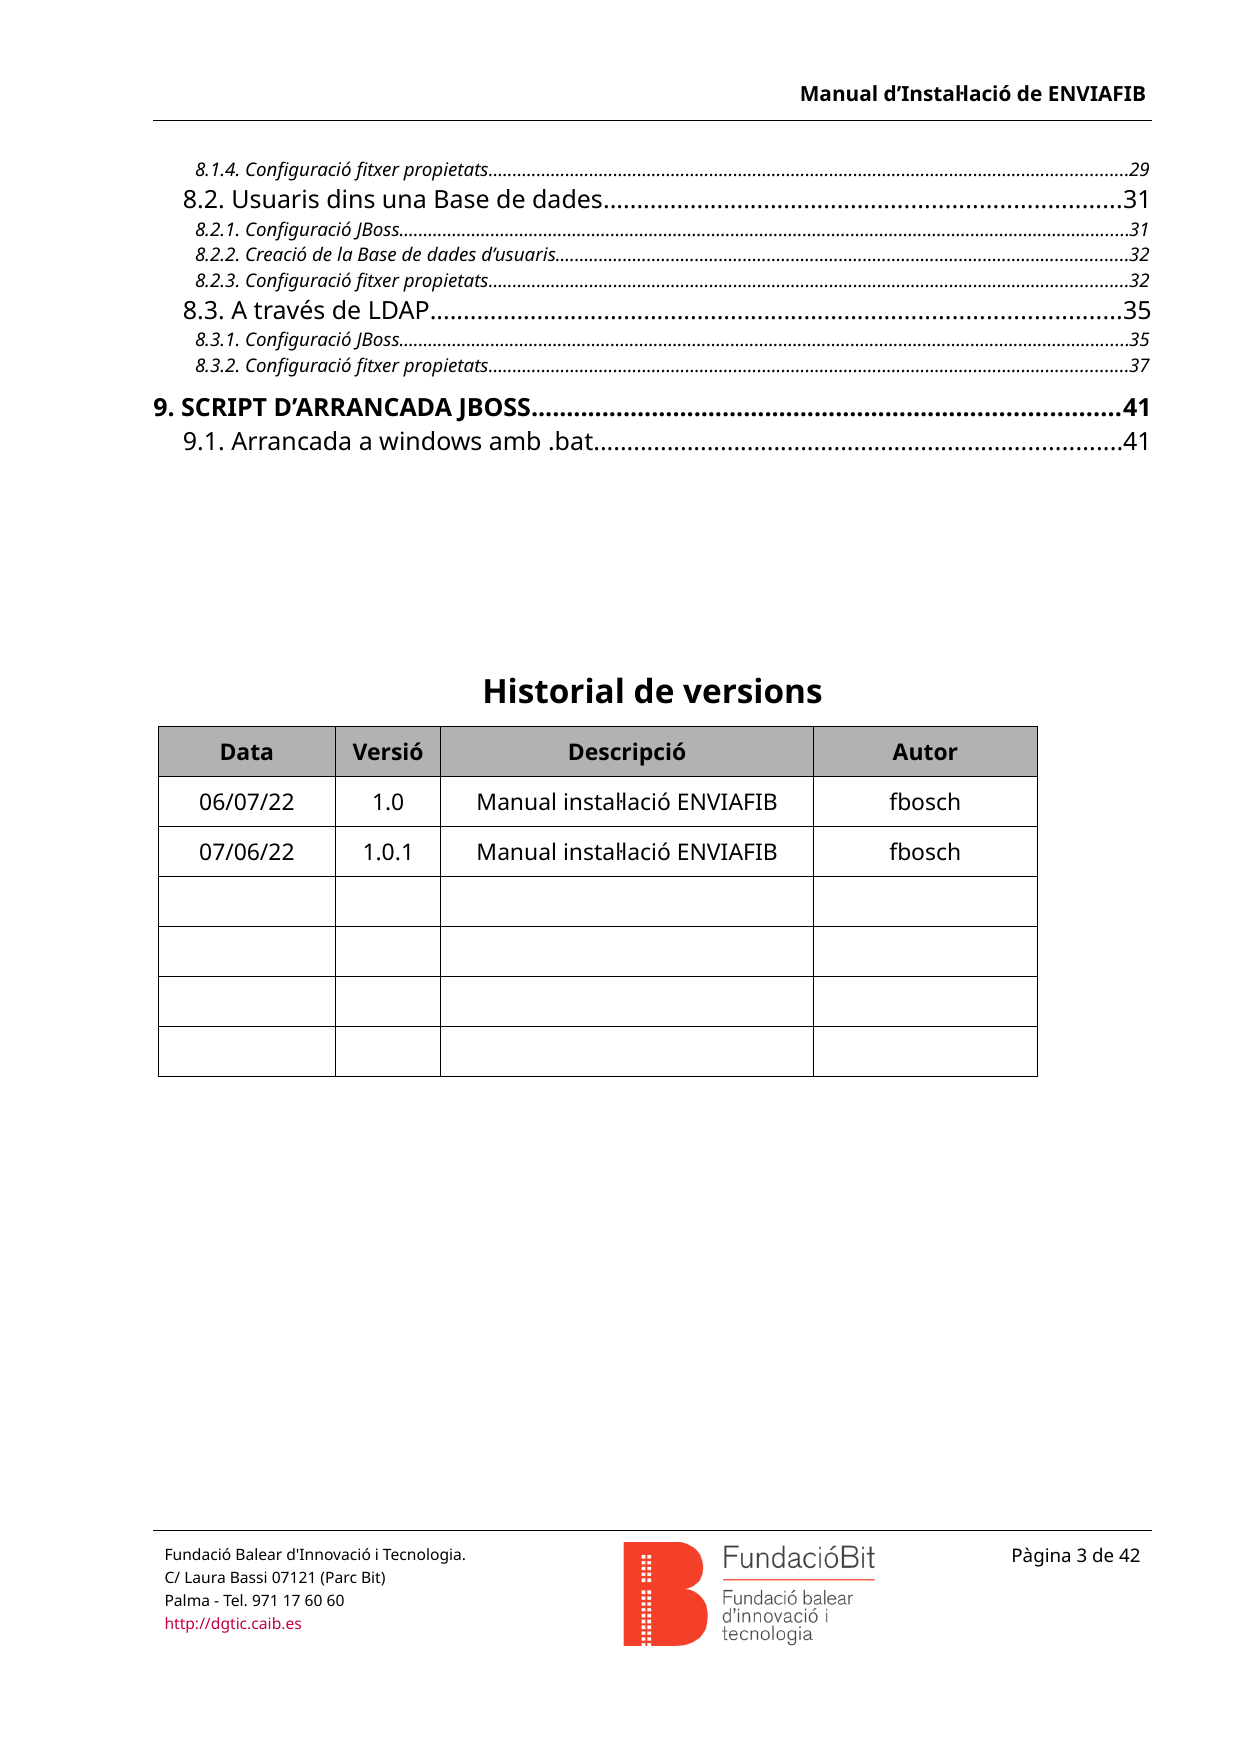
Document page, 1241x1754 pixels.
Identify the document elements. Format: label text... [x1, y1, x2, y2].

table_cell [159, 877, 335, 926]
table_header Autor [814, 727, 1037, 776]
table_cell [336, 877, 440, 926]
table_cell 1.0 [336, 777, 440, 826]
text 8.2.3. Configuració fitxer propietats 32 [195, 267, 1152, 293]
table_cell fbosch [814, 777, 1037, 826]
text 8.3.2. Configuració fitxer propietats 37 [195, 352, 1152, 378]
table_cell [814, 1027, 1037, 1076]
text 8.3. A través de LDAP 35 [183, 293, 1152, 327]
table_header Descripció [441, 727, 813, 776]
table_cell [441, 877, 813, 926]
text 8.2.2. Creació de la Base de dades d’usuaris 32 [195, 242, 1152, 267]
table_cell Manual instal·lació ENVIAFIB [441, 777, 813, 826]
text 8.2.1. Configuració JBoss 31 [195, 216, 1152, 242]
table_cell 06/07/22 [159, 827, 335, 876]
table_header Versió [336, 727, 440, 776]
table_cell [336, 927, 440, 976]
text 8.1.4. Configuració fitxer propietats 29 [195, 156, 1152, 182]
text 9.1. Arrancada a windows amb .bat 41 [183, 423, 1152, 458]
table_cell [336, 977, 440, 1026]
table_cell [159, 1027, 335, 1076]
text 8.2. Usuaris dins una Base de dades 31 [183, 182, 1152, 216]
text 8.3.1. Configuració JBoss 35 [195, 327, 1152, 352]
subtitle Historial de versions [153, 668, 1152, 714]
table_cell [814, 927, 1037, 976]
table_cell [441, 927, 813, 976]
table_cell fbosch [814, 827, 1037, 876]
table_cell 1.0.1 [336, 827, 440, 876]
table_header Data [159, 727, 335, 776]
table_cell 07/06/22 [159, 777, 335, 826]
table_cell [814, 977, 1037, 1026]
table_cell [159, 977, 335, 1026]
table_cell [441, 1027, 813, 1076]
text 9. Script d’arrancada JBoss 41 [153, 389, 1152, 423]
picture [623, 1542, 875, 1646]
table_cell Manual instal·lació ENVIAFIB [441, 827, 813, 876]
table_cell [814, 877, 1037, 926]
table_cell [441, 977, 813, 1026]
table_cell [336, 1027, 440, 1076]
table_cell [159, 927, 335, 976]
